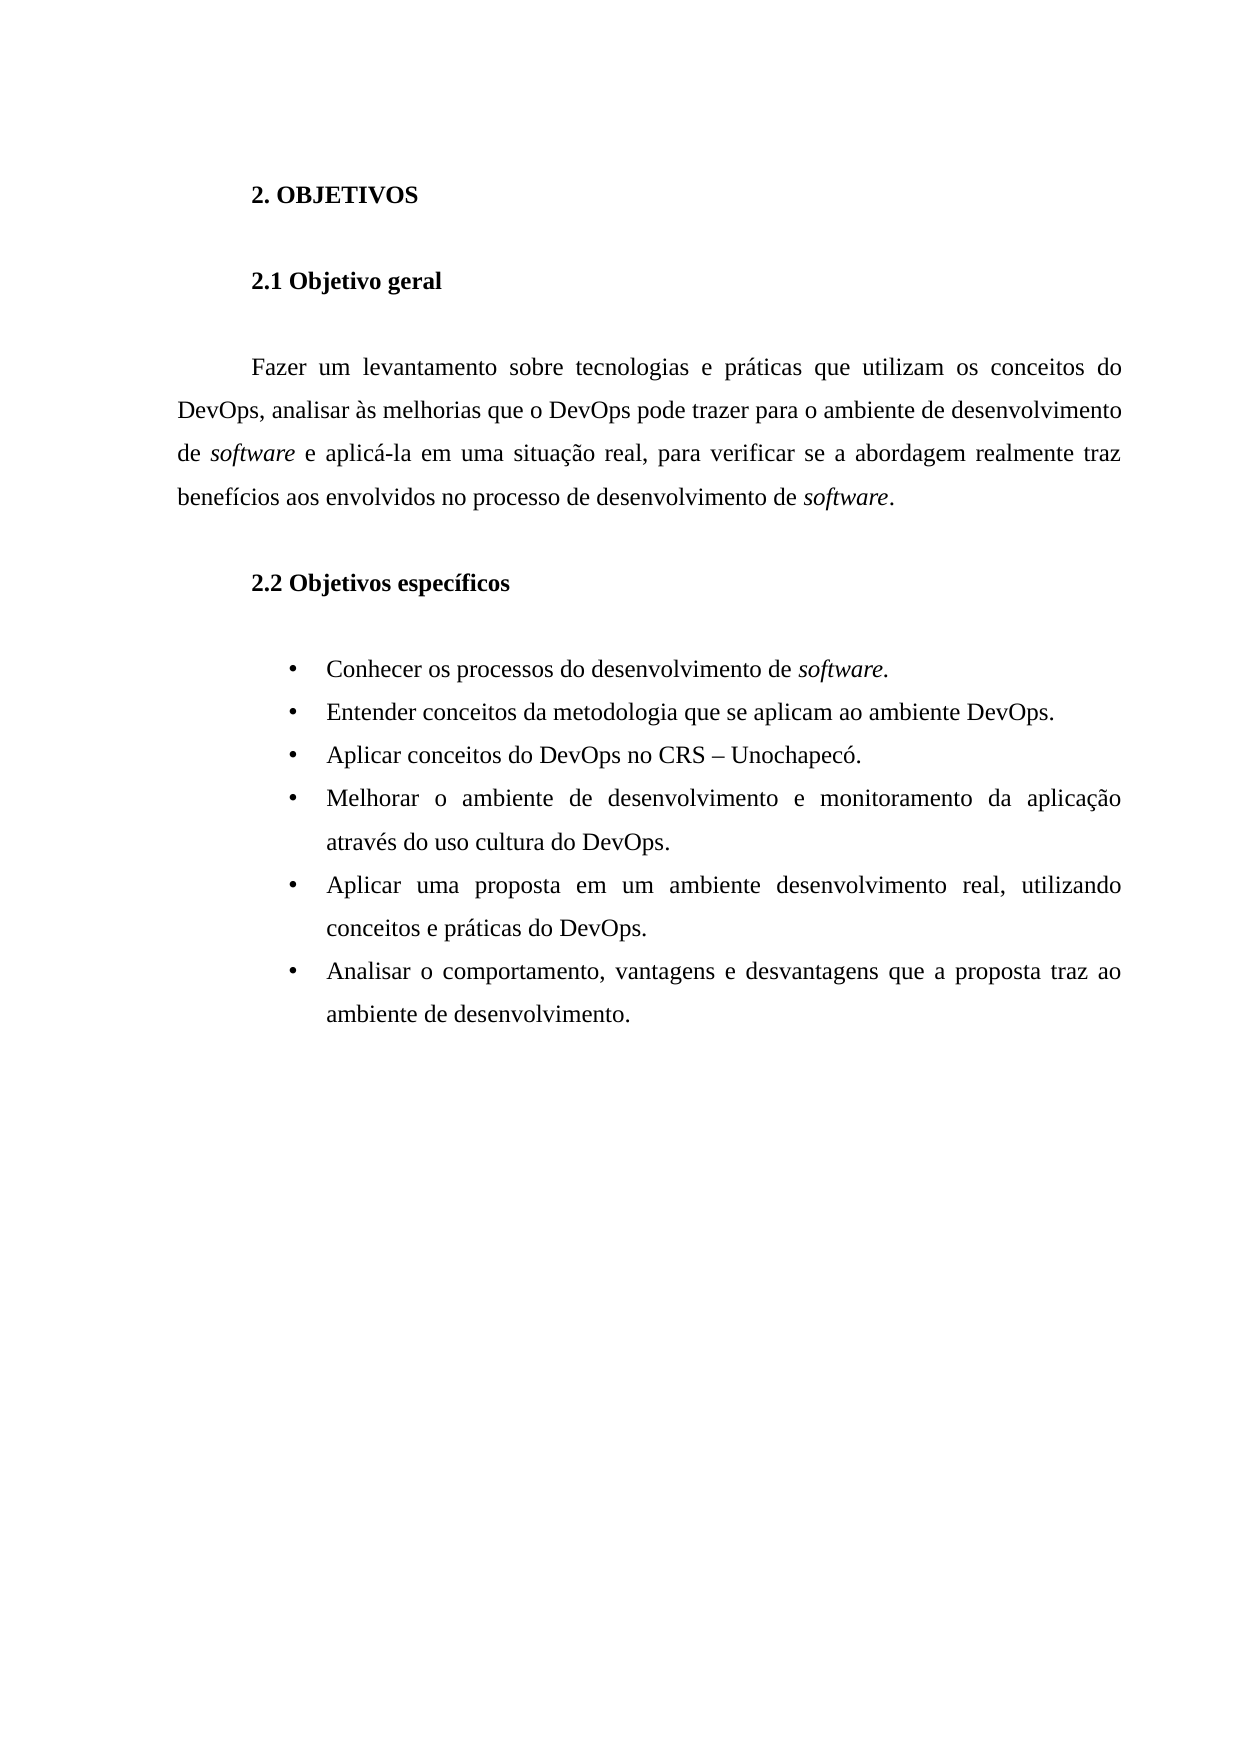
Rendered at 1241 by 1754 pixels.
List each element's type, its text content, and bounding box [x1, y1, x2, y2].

list Aplicar conceitos do DevOps no CRS – Unochapecó. [288, 740, 1122, 769]
text 2.2 Objetivos específicos [251, 568, 1122, 597]
list Aplicar uma proposta em um ambiente desenvolvimento real, utilizando conceitos e práticas do DevOps. [288, 870, 1122, 942]
list Entender conceitos da metodologia que se aplicam ao ambiente DevOps. [288, 697, 1122, 726]
list Melhorar o ambiente de desenvolvimento e monitoramento da aplicação através do uso cultura do DevOps. [288, 783, 1122, 855]
list Analisar o comportamento, vantagens e desvantagens que a proposta traz ao ambiente de desenvolvimento. [288, 956, 1122, 1028]
text 2.1 Objetivo geral [177, 266, 1122, 295]
text Fazer um levantamento sobre tecnologias e práticas que utilizam os conceitos do DevOps, analisar às melhorias que o DevOps pode trazer para o ambiente de desenvolvimento de software e aplicá-la em uma situação real, para verificar se a abordagem realmente traz benefícios aos envolvidos no processo de desenvolvimento de software. [177, 352, 1122, 510]
list Conhecer os processos do desenvolvimento de software. [288, 654, 1122, 683]
text 2. OBJETIVOS [177, 180, 1122, 208]
